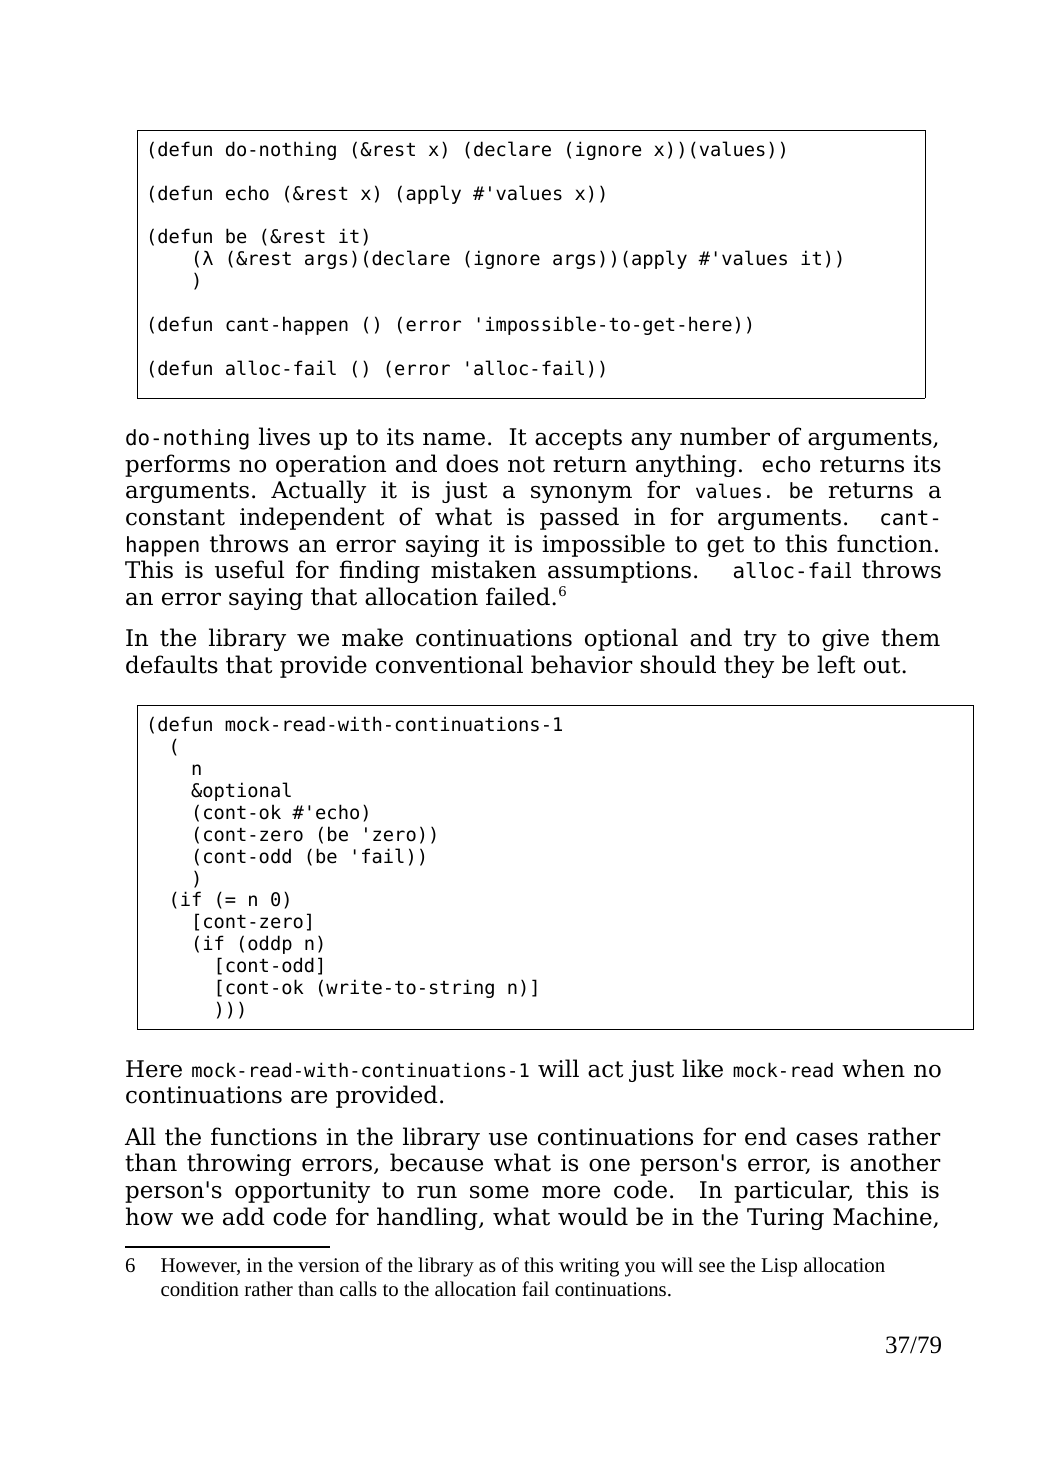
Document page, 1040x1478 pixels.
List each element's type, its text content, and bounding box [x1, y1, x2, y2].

text (cont-ok #'echo) [146, 802, 964, 824]
text [cont-odd] [146, 955, 964, 977]
text (if (oddp n) [146, 933, 964, 955]
text (cont-odd (be 'fail)) [146, 846, 964, 867]
text ))) [146, 999, 964, 1021]
text (defun do-nothing (&rest x) (declare (ignore x))(values)) [146, 139, 916, 161]
text n [146, 758, 964, 780]
text All the functions in the library use continuations for end cases rather than throwing errors, because what is one person's error, is another person's opportunity to run some more code. In particular, this is how we add code for handling, what would be in the Turing Machine, [125, 1124, 942, 1231]
text (defun be (&rest it) [146, 226, 916, 248]
text (defun echo (&rest x) (apply #'values x)) [146, 183, 916, 204]
text In the library we make continuations optional and try to give them defaults that provide conventional behavior should they be left out. [125, 626, 942, 679]
text (defun mock-read-with-continuations-1 [146, 714, 964, 736]
text ) [146, 867, 964, 889]
text do-nothing lives up to its name. It accepts any number of arguments, performs no operation and does not return anything. echo returns its arguments. Actually it is just a synonym for values. be returns a constant independent of what is passed in for arguments. cant-happen throws an error saying it is impossible to get to this function. This is useful for finding mistaken assumptions. alloc-fail throws an error saying that allocation failed. [125, 424, 942, 611]
text [cont-zero] [146, 911, 964, 933]
text (defun alloc-fail () (error 'alloc-fail)) [146, 358, 916, 379]
text &optional [146, 780, 964, 802]
text (λ (&rest args)(declare (ignore args))(apply #'values it)) [146, 248, 916, 270]
text ) [146, 270, 916, 292]
text ( [146, 736, 964, 758]
text (defun cant-happen () (error 'impossible-to-get-here)) [146, 314, 916, 336]
text (if (= n 0) [146, 889, 964, 911]
text Here mock-read-with-continuations-1 will act just like mock-read when no continuations are provided. [125, 1056, 942, 1109]
text (cont-zero (be 'zero)) [146, 824, 964, 846]
text However, in the version of the library as of this writing you will see the Lisp allocation condition rather than calls to the allocation fail continuations. [125, 1253, 942, 1301]
text [cont-ok (write-to-string n)] [146, 977, 964, 999]
